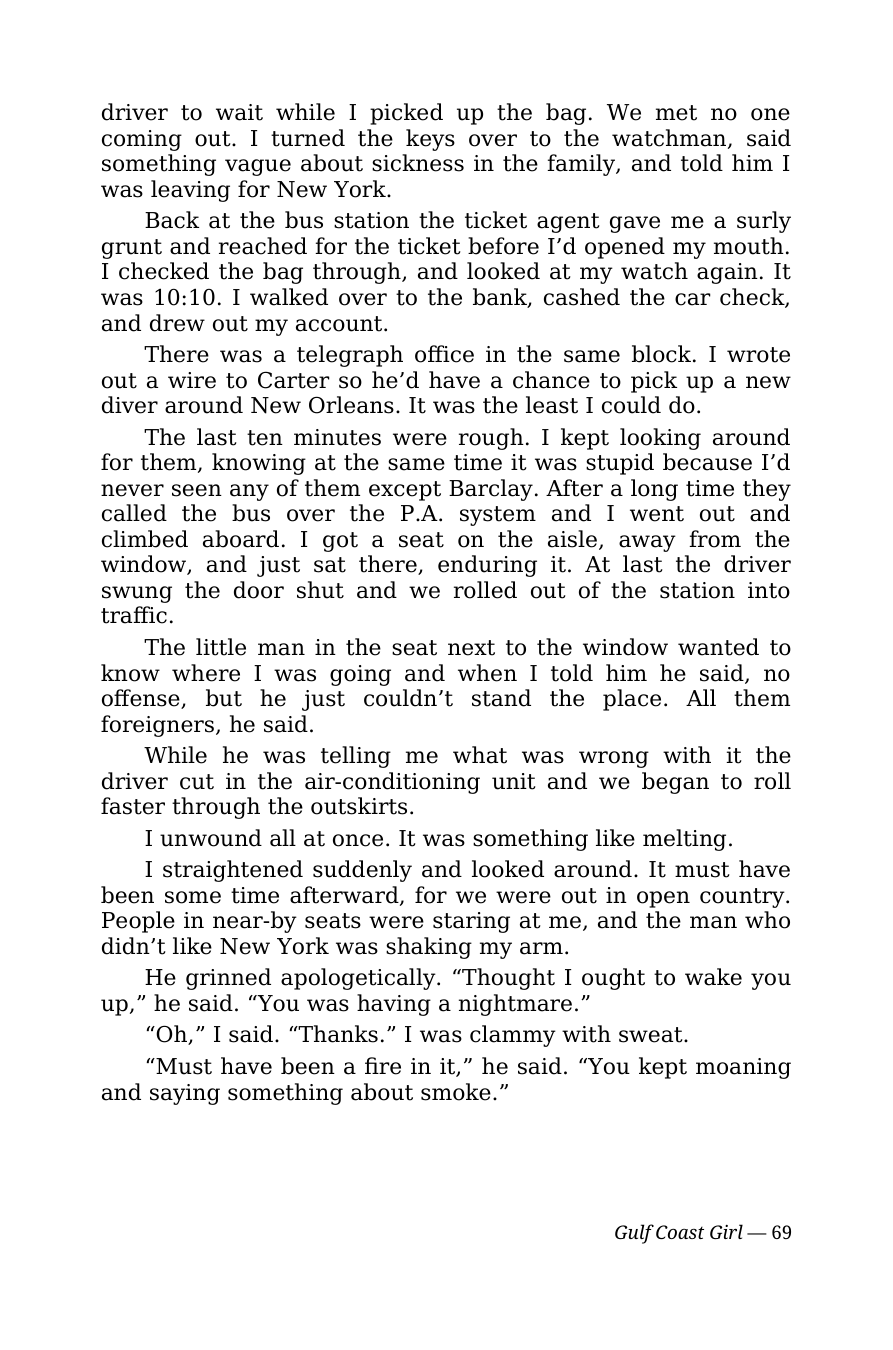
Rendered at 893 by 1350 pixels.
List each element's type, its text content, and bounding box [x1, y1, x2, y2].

text I straightened suddenly and looked around. It must have been some time afterward, for we were out in open country. People in near-by seats were staring at me, and the man who didn’t like New York was shaking my arm. [101, 857, 792, 959]
text While he was telling me what was wrong with it the driver cut in the air-conditioning unit and we began to roll faster through the outskirts. [101, 743, 792, 820]
text “Must have been a fire in it,” he said. “You kept moaning and saying something about smoke.” [101, 1054, 792, 1105]
text driver to wait while I picked up the bag. We met no one coming out. I turned the keys over to the watchman, said something vague about sickness in the family, and told him I was leaving for New York. [101, 101, 792, 203]
text “Oh,” I said. “Thanks.” I was clammy with sweat. [101, 1023, 792, 1048]
text Back at the bus station the ticket agent gave me a surly grunt and reached for the ticket before I’d opened my mouth. I checked the bag through, and looked at my watch again. It was 10:10. I walked over to the bank, cashed the car check, and drew out my account. [101, 209, 792, 336]
text The little man in the seat next to the window wanted to know where I was going and when I told him he said, no offense, but he just couldn’t stand the place. All them foreigners, he said. [101, 635, 792, 737]
text I unwound all at once. It was something like melting. [101, 826, 792, 851]
text The last ten minutes were rough. I kept looking around for them, knowing at the same time it was stupid because I’d never seen any of them except Barclay. After a long time they called the bus over the P.A. system and I went out and climbed aboard. I got a seat on the aisle, away from the window, and just sat there, enduring it. At last the driver swung the door shut and we rolled out of the station into traffic. [101, 425, 792, 629]
text He grinned apologetically. “Thought I ought to wake you up,” he said. “You was having a nightmare.” [101, 966, 792, 1017]
text There was a telegraph office in the same block. I wrote out a wire to Carter so he’d have a chance to pick up a new diver around New Orleans. It was the least I could do. [101, 342, 792, 419]
